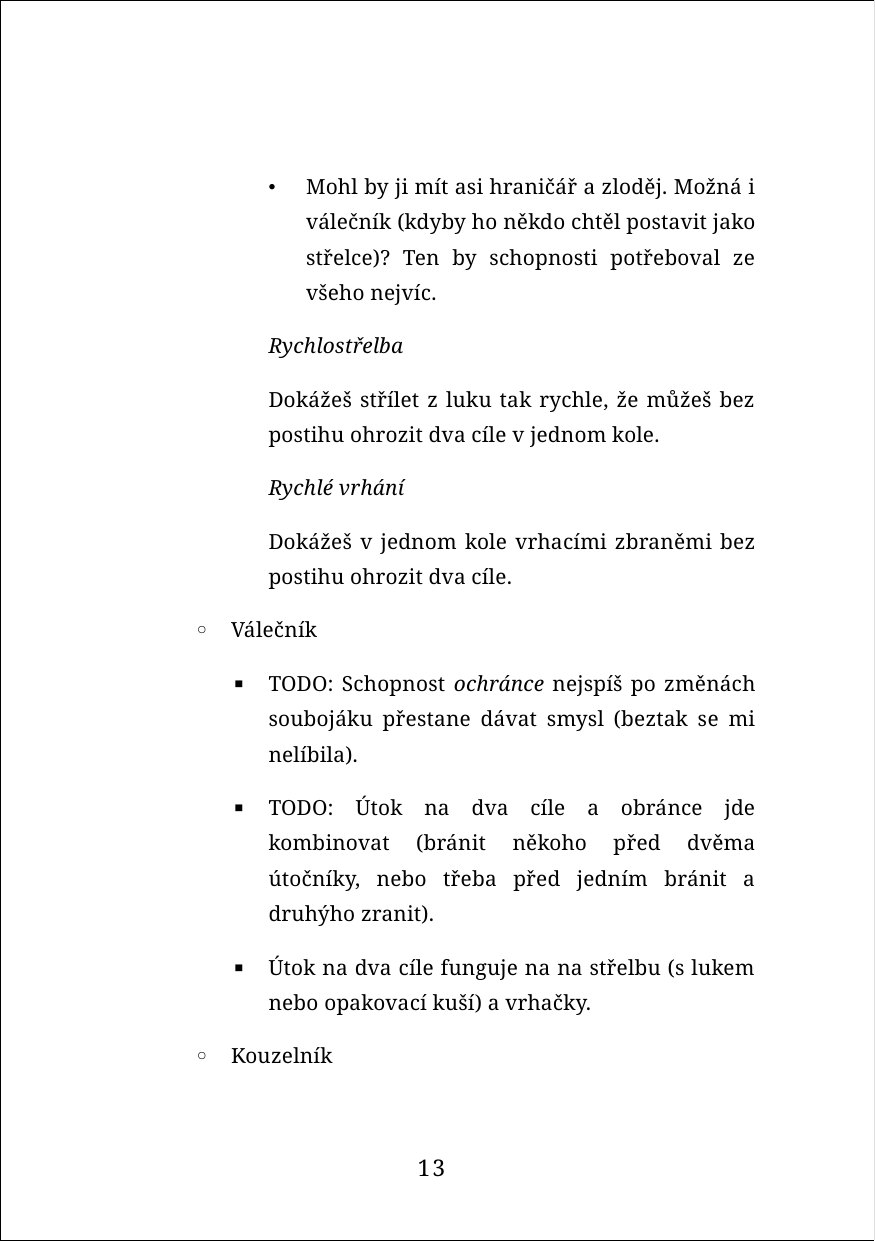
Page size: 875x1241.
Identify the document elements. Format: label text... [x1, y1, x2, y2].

list TODO: Útok na dva cíle a obránce jde kombinovat (bránit někoho před dvěma útočníky, nebo třeba před jedním bránit a druhýho zranit). [231, 793, 756, 928]
list Dokážeš střílet z luku tak rychle, že můžeš bez postihu ohrozit dva cíle v jednom kole. [231, 385, 756, 449]
list Válečník [193, 616, 756, 644]
list Útok na dva cíle funguje na na střelbu (s lukem nebo opakovací kuší) a vrhačky. [231, 953, 756, 1017]
list Rychlostřelba [231, 332, 756, 360]
list Mohl by ji mít asi hraničář a zloděj. Možná i válečník (kdyby ho někdo chtěl postavit jako střelce)? Ten by schopnosti potřeboval ze všeho nejvíc. [268, 172, 756, 307]
list Kouzelník [193, 1042, 756, 1070]
list Dokážeš v jednom kole vrhacími zbraněmi bez postihu ohrozit dva cíle. [231, 527, 756, 591]
list Rychlé vrhání [231, 473, 756, 502]
list TODO: Schopnost ochránce nejspíš po změnách soubojáku přestane dávat smysl (beztak se mi nelíbila). [231, 669, 756, 768]
